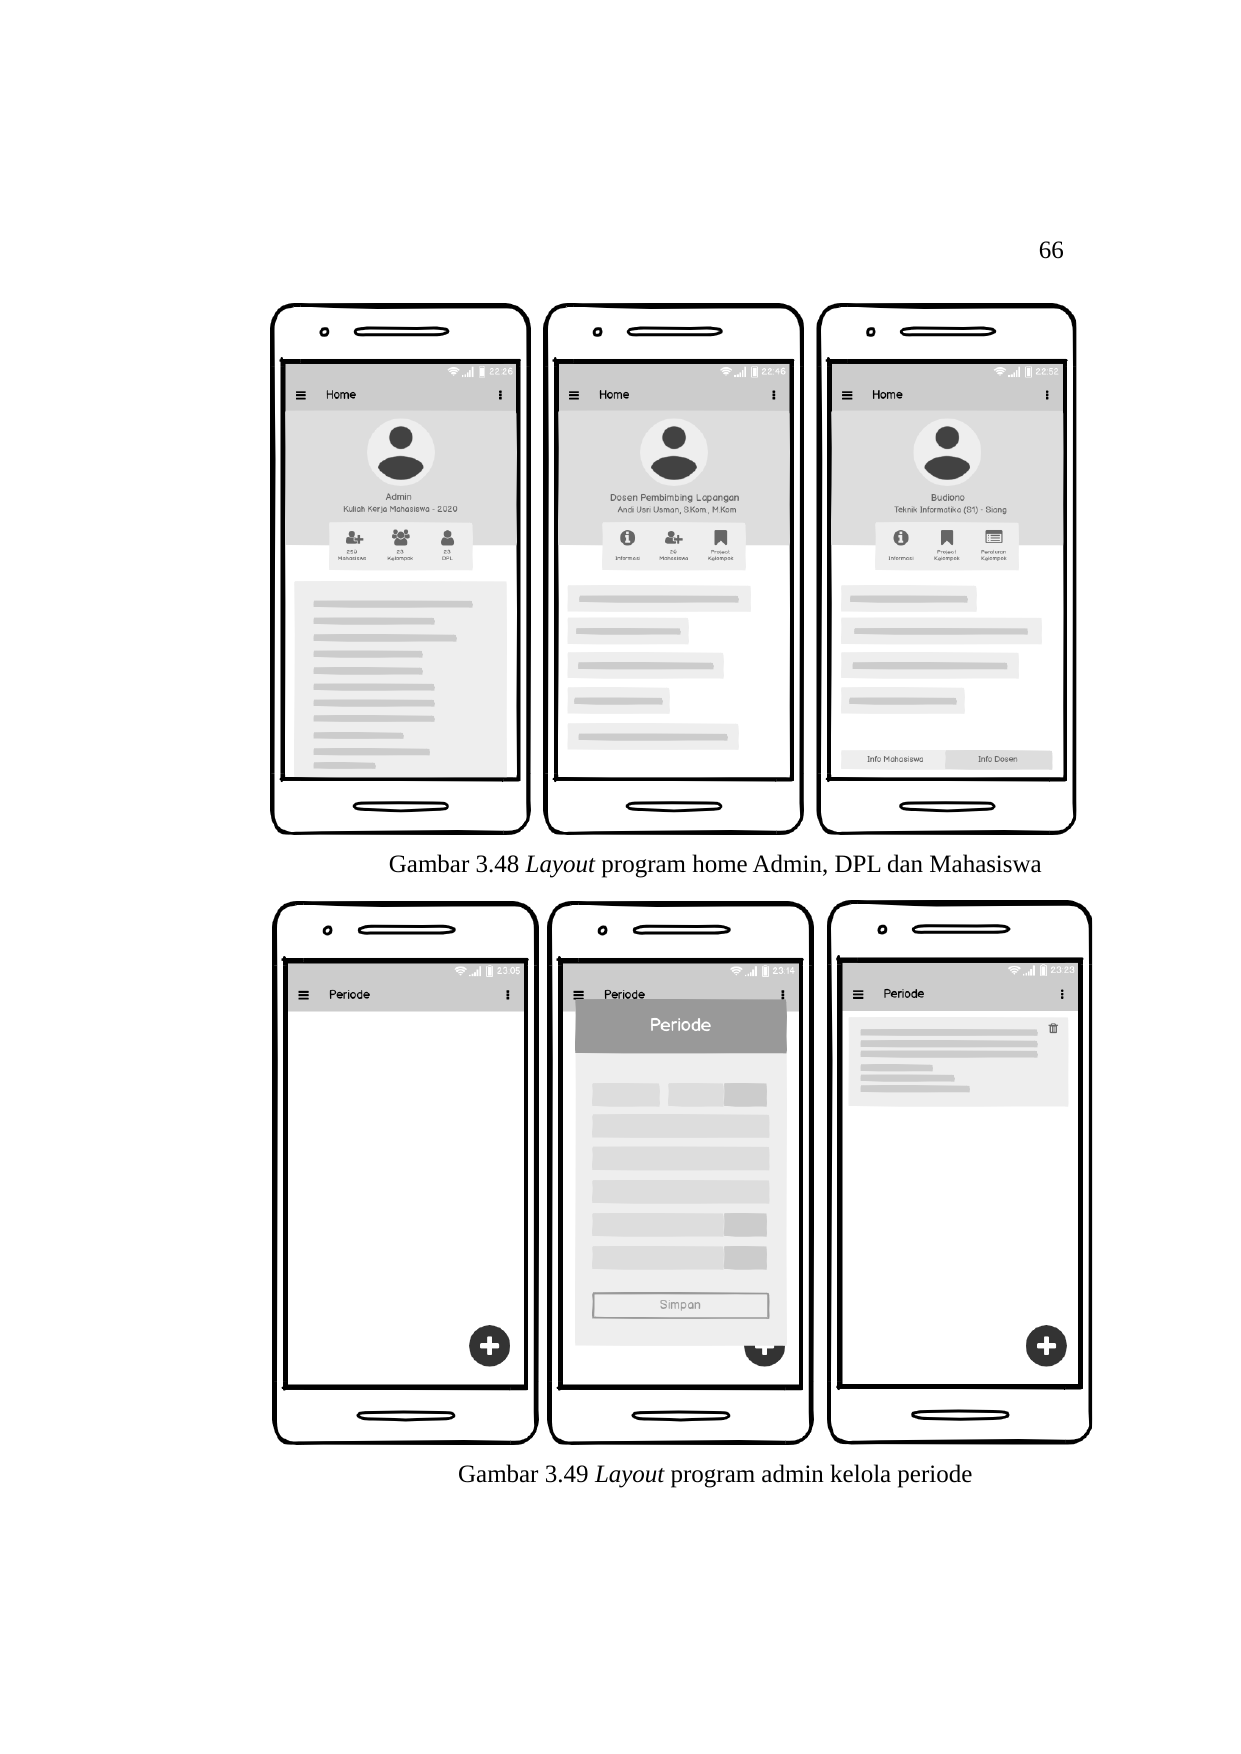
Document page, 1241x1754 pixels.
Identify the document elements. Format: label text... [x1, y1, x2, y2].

text Gambar 3.48 Layout program home Admin, DPL dan Mahasiswa [367, 835, 1063, 878]
picture [271, 900, 1093, 1445]
text [367, 294, 1063, 303]
text Gambar 3.49 Layout program admin kelola periode [367, 1445, 1063, 1488]
picture [269, 303, 1077, 835]
text [367, 892, 1063, 900]
